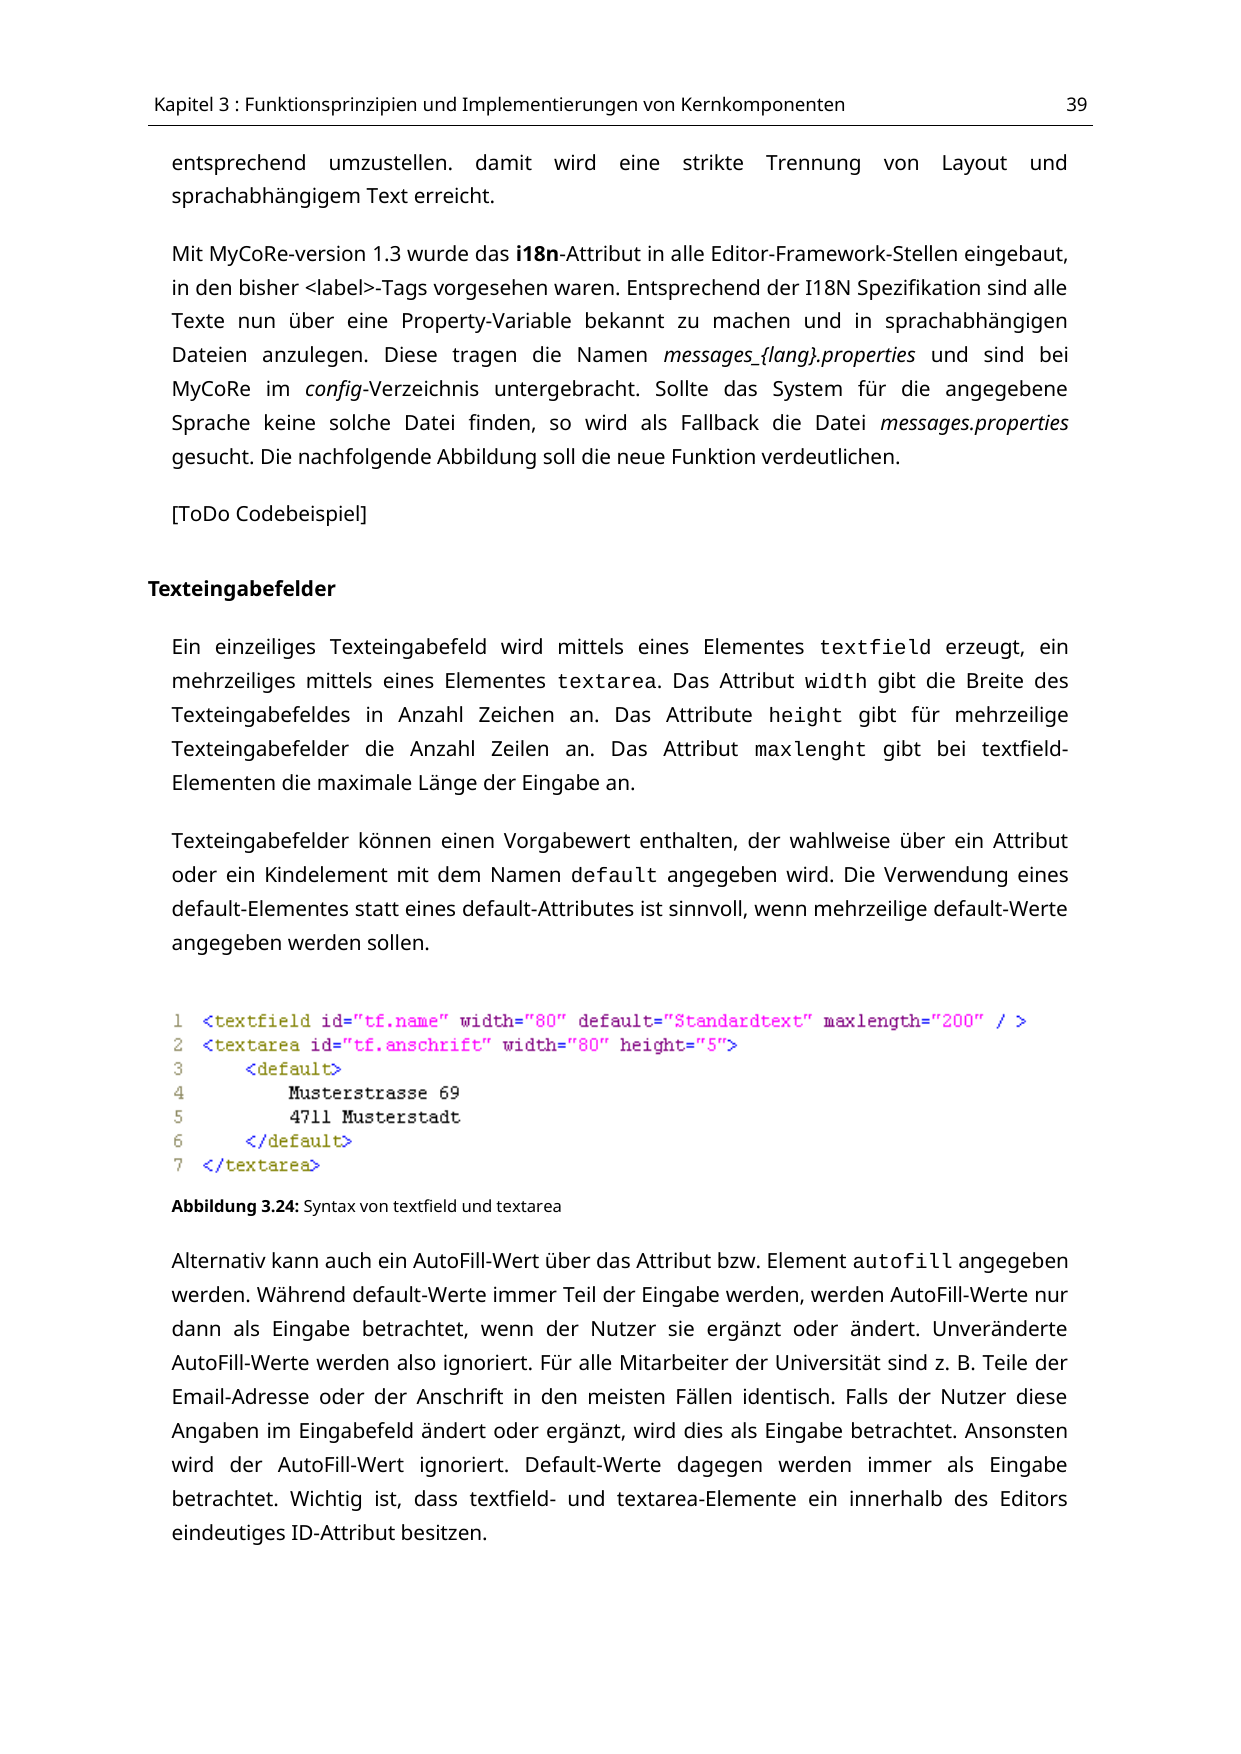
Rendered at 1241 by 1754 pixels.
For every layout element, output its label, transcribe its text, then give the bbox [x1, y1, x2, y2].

text entsprechend umzustellen. damit wird eine strikte Trennung von Layout und sprachabhängigem Text erreicht. [171, 148, 1069, 210]
text Alternativ kann auch ein AutoFill-Wert über das Attribut bzw. Element autofill angegeben werden. Während default-Werte immer Teil der Eingabe werden, werden AutoFill-Werte nur dann als Eingabe betrachtet, wenn der Nutzer sie ergänzt oder ändert. Unveränderte AutoFill-Werte werden also ignoriert. Für alle Mitarbeiter der Universität sind z. B. Teile der Email-Adresse oder der Anschrift in den meisten Fällen identisch. Falls der Nutzer diese Angaben im Eingabefeld ändert oder ergänzt, wird dies als Eingabe betrachtet. Ansonsten wird der AutoFill-Wert ignoriert. Default-Werte dagegen werden immer als Eingabe betrachtet. Wichtig ist, dass textfield- und textarea-Elemente ein innerhalb des Editors eindeutiges ID-Attribut besitzen. [148, 980, 1069, 1546]
text [ToDo Codebeispiel] [171, 499, 1069, 528]
subtitle Texteingabefelder [148, 574, 1092, 603]
text Texteingabefelder können einen Vorgabewert enthalten, der wahlweise über ein Attribut oder ein Kindelement mit dem Namen default angegeben wird. Die Verwendung eines default-Elementes statt eines default-Attributes ist sinnvoll, wenn mehrzeilige default-Werte angegeben werden sollen. [171, 826, 1069, 956]
text Mit MyCoRe-version 1.3 wurde das i18n-Attribut in alle Editor-Framework-Stellen eingebaut, in den bisher <label>-Tags vorgesehen waren. Entsprechend der I18N Spezifikation sind alle Texte nun über eine Property-Variable bekannt zu machen und in sprachabhängigen Dateien anzulegen. Diese tragen die Namen messages_{lang}.properties und sind bei MyCoRe im config-Verzeichnis untergebracht. Sollte das System für die angegebene Sprache keine solche Datei finden, so wird als Fallback die Datei messages.properties gesucht. Die nachfolgende Abbildung soll die neue Funktion verdeutlichen. [171, 239, 1069, 470]
text Ein einzeiliges Texteingabefeld wird mittels eines Elementes textfield erzeugt, ein mehrzeiliges mittels eines Elementes textarea. Das Attribut width gibt die Breite des Texteingabefeldes in Anzahl Zeichen an. Das Attribute height gibt für mehrzeilige Texteingabefelder die Anzahl Zeilen an. Das Attribut maxlenght gibt bei textfield-Elementen die maximale Länge der Eingabe an. [171, 632, 1069, 797]
text Abbildung 3.25: Syntax von textfield und textarea [171, 1178, 1022, 1217]
